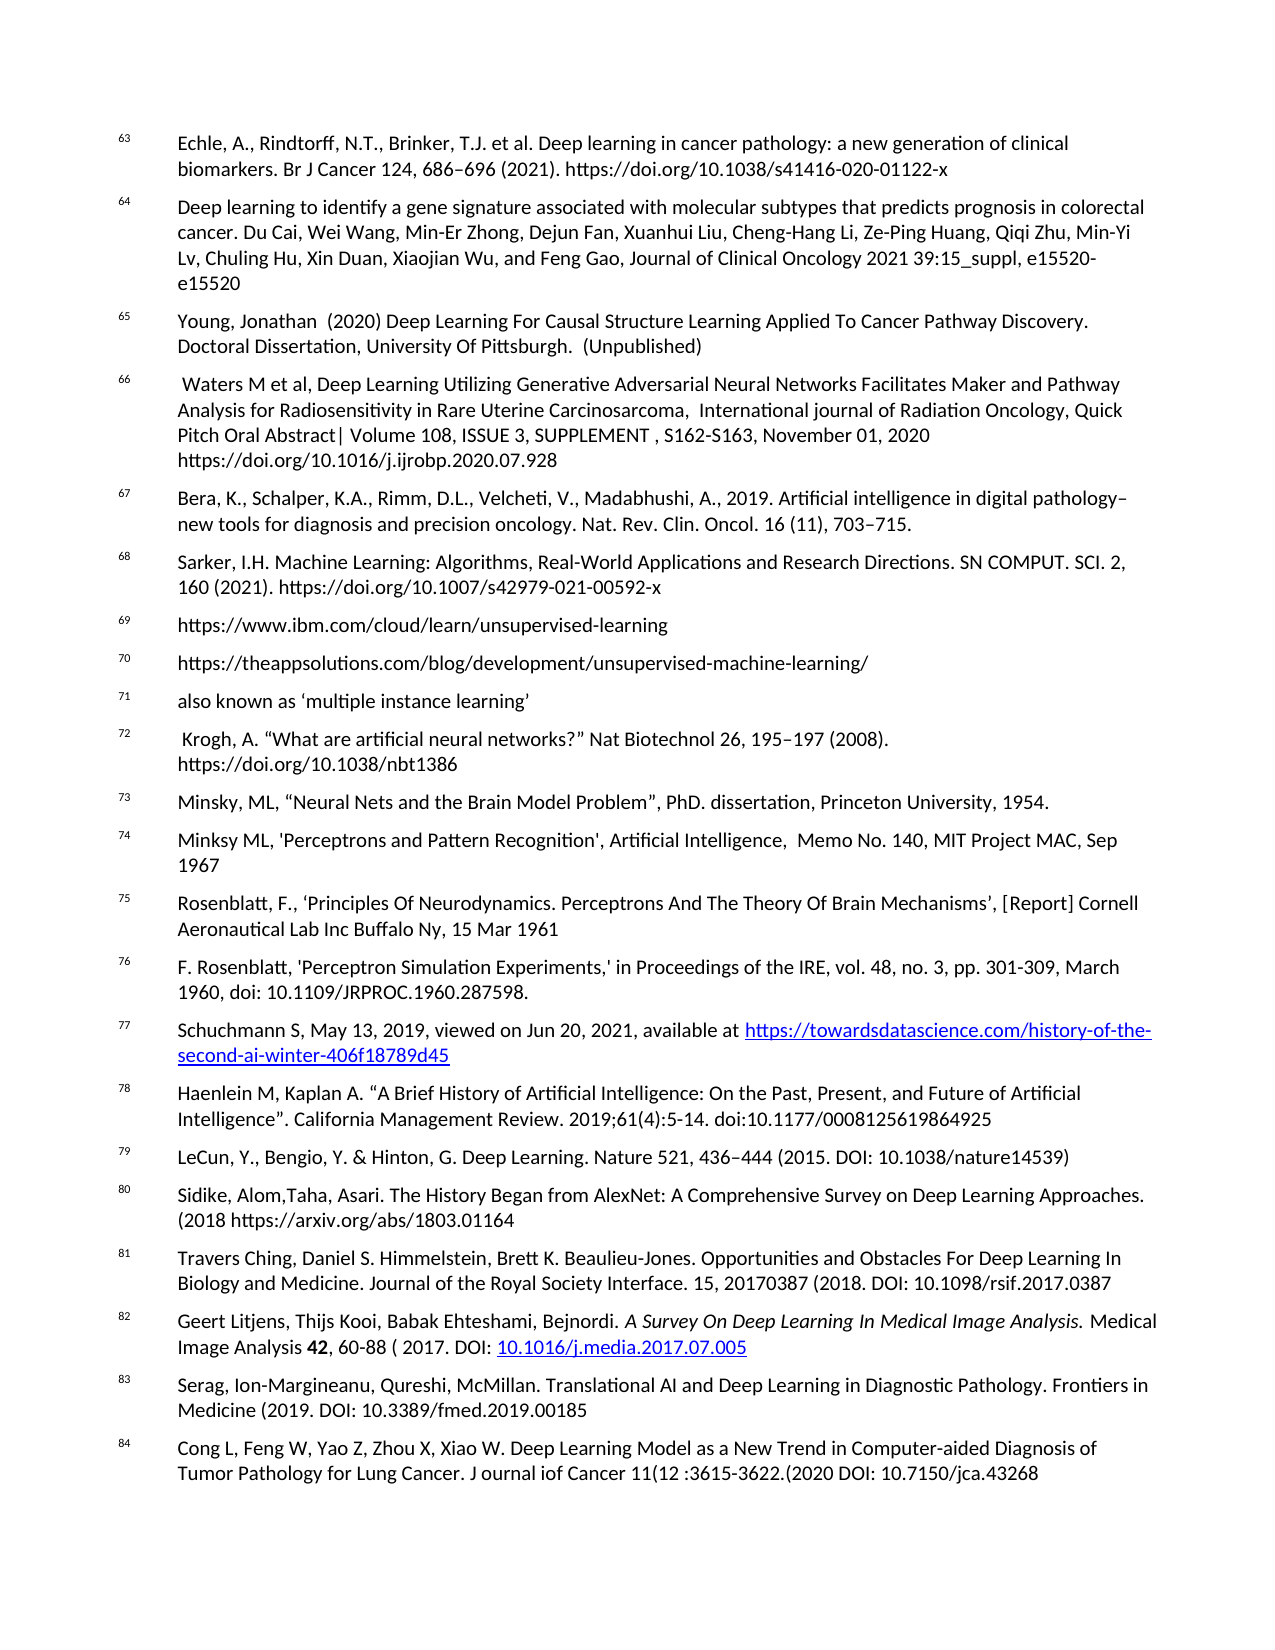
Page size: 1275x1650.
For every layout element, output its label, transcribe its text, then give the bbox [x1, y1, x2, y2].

list Young, Jonathan (2020) Deep Learning For Causal Structure Learning Applied To Cancer Pathway Discovery. Doctoral Dissertation, University Of Pittsburgh. (Unpublished) [118, 308, 1157, 359]
text Sidike, Alom,Taha, Asari. The History Began from AlexNet: A Comprehensive Survey on Deep Learning Approaches. (2018 https://arxiv.org/abs/1803.01164 [118, 1182, 1157, 1233]
list Echle, A., Rindtorff, N.T., Brinker, T.J. et al. Deep learning in cancer pathology: a new generation of clinical biomarkers. Br J Cancer 124, 686–696 (2021). https://doi.org/10.1038/s41416-020-01122-x [118, 131, 1157, 181]
list Waters M et al, Deep Learning Utilizing Generative Adversarial Neural Networks Facilitates Maker and Pathway Analysis for Radiosensitivity in Rare Uterine Carcinosarcoma, International journal of Radiation Oncology, Quick Pitch Oral Abstract| Volume 108, ISSUE 3, SUPPLEMENT , S162-S163, November 01, 2020 https://doi.org/10.1016/j.ijrobp.2020.07.928 [118, 371, 1157, 473]
text Minsky, ML, “Neural Nets and the Brain Model Problem”, PhD. dissertation, Princeton University, 1954. [118, 789, 1157, 815]
text F. Rosenblatt, 'Perceptron Simulation Experiments,' in Proceedings of the IRE, vol. 48, no. 3, pp. 301-309, March 1960, doi: 10.1109/JRPROC.1960.287598. [118, 954, 1157, 1005]
text https://www.ibm.com/cloud/learn/unsupervised-learning [118, 612, 1157, 638]
text LeCun, Y., Bengio, Y. & Hinton, G. Deep Learning. Nature 521, 436–444 (2015. DOI: 10.1038/nature14539) [118, 1144, 1157, 1169]
text Schuchmann S, May 13, 2019, viewed on Jun 20, 2021, available at https://towardsdatascience.com/history-of-the-second-ai-winter-406f18789d45 [118, 1017, 1157, 1068]
text Krogh, A. “What are artificial neural networks?” Nat Biotechnol 26, 195–197 (2008). https://doi.org/10.1038/nbt1386 [118, 726, 1157, 777]
text also known as ‘multiple instance learning’ [118, 688, 1157, 713]
text Serag, Ion-Margineanu, Qureshi, McMillan. Translational AI and Deep Learning in Diagnostic Pathology. Frontiers in Medicine (2019. DOI: 10.3389/fmed.2019.00185 [118, 1372, 1157, 1423]
text https://theappsolutions.com/blog/development/unsupervised-machine-learning/ [118, 650, 1157, 676]
text Travers Ching, Daniel S. Himmelstein, Brett K. Beaulieu-Jones. Opportunities and Obstacles For Deep Learning In Biology and Medicine. Journal of the Royal Society Interface. 15, 20170387 (2018. DOI: 10.1098/rsif.2017.0387 [118, 1245, 1157, 1296]
text Cong L, Feng W, Yao Z, Zhou X, Xiao W. Deep Learning Model as a New Trend in Computer-aided Diagnosis of Tumor Pathology for Lung Cancer. J ournal iof Cancer 11(12 :3615-3622.(2020 DOI: 10.7150/jca.43268 [118, 1435, 1157, 1486]
text Rosenblatt, F., ‘Principles Of Neurodynamics. Perceptrons And The Theory Of Brain Mechanisms’, [Report] Cornell Aeronautical Lab Inc Buffalo Ny, 15 Mar 1961 [118, 891, 1157, 941]
text Bera, K., Schalper, K.A., Rimm, D.L., Velcheti, V., Madabhushi, A., 2019. Artificial intelligence in digital pathology–new tools for diagnosis and precision oncology. Nat. Rev. Clin. Oncol. 16 (11), 703–715. [118, 486, 1157, 536]
text Haenlein M, Kaplan A. “A Brief History of Artificial Intelligence: On the Past, Present, and Future of Artificial Intelligence”. California Management Review. 2019;61(4):5-14. doi:10.1177/0008125619864925 [118, 1081, 1157, 1131]
text Geert Litjens, Thijs Kooi, Babak Ehteshami, Bejnordi. A Survey On Deep Learning In Medical Image Analysis. Medical Image Analysis 42, 60-88 ( 2017. DOI: 10.1016/j.media.2017.07.005 [118, 1308, 1157, 1359]
text Sarker, I.H. Machine Learning: Algorithms, Real-World Applications and Research Directions. SN COMPUT. SCI. 2, 160 (2021). https://doi.org/10.1007/s42979-021-00592-x [118, 549, 1157, 600]
list Deep learning to identify a gene signature associated with molecular subtypes that predicts prognosis in colorectal cancer. Du Cai, Wei Wang, Min-Er Zhong, Dejun Fan, Xuanhui Liu, Cheng-Hang Li, Ze-Ping Huang, Qiqi Zhu, Min-Yi Lv, Chuling Hu, Xin Duan, Xiaojian Wu, and Feng Gao, Journal of Clinical Oncology 2021 39:15_suppl, e15520-e15520 [118, 194, 1157, 296]
text Minksy ML, 'Perceptrons and Pattern Recognition', Artificial Intelligence, Memo No. 140, MIT Project MAC, Sep 1967 [118, 827, 1157, 878]
